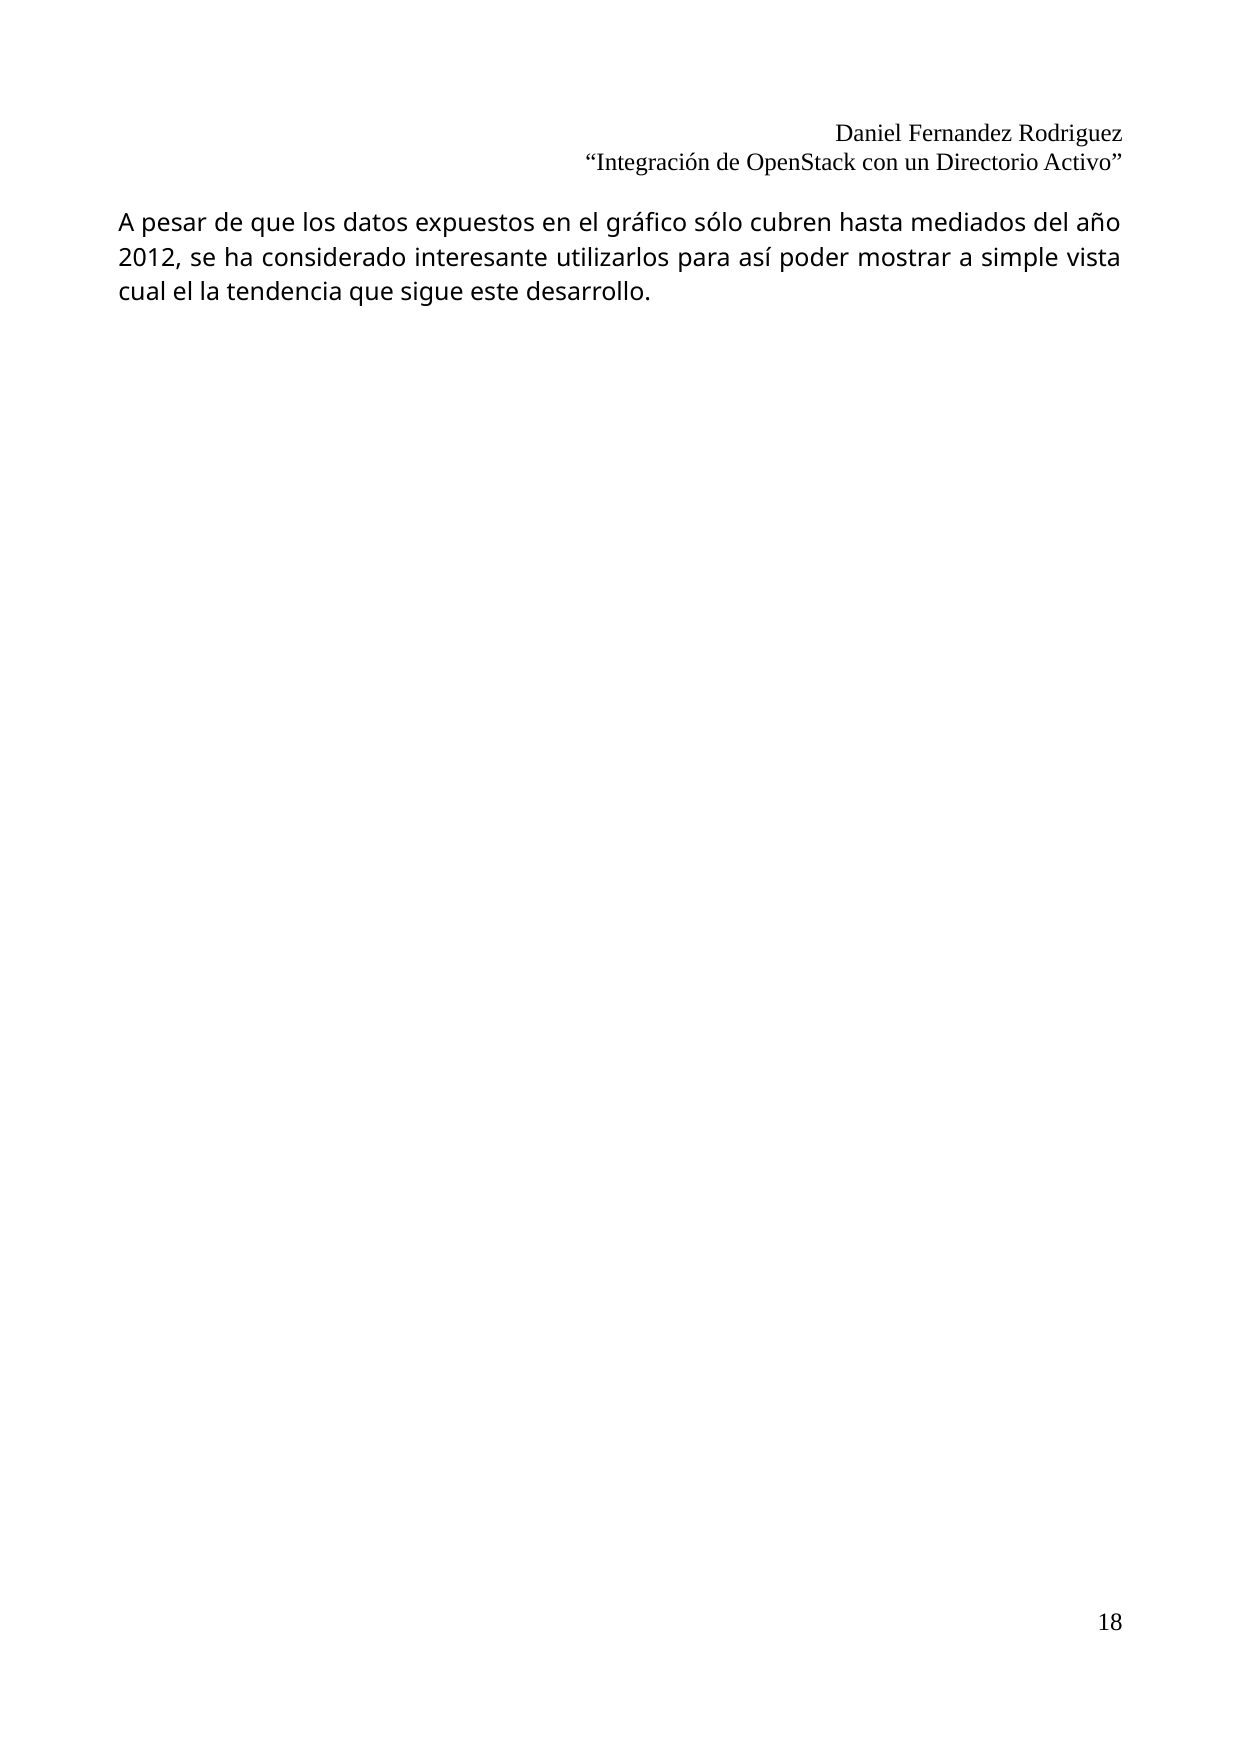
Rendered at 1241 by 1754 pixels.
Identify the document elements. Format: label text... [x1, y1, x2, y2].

text A pesar de que los datos expuestos en el gráfico sólo cubren hasta mediados del año 2012, se ha considerado interesante utilizarlos para así poder mostrar a simple vista cual el la tendencia que sigue este desarrollo. [118, 205, 1122, 307]
